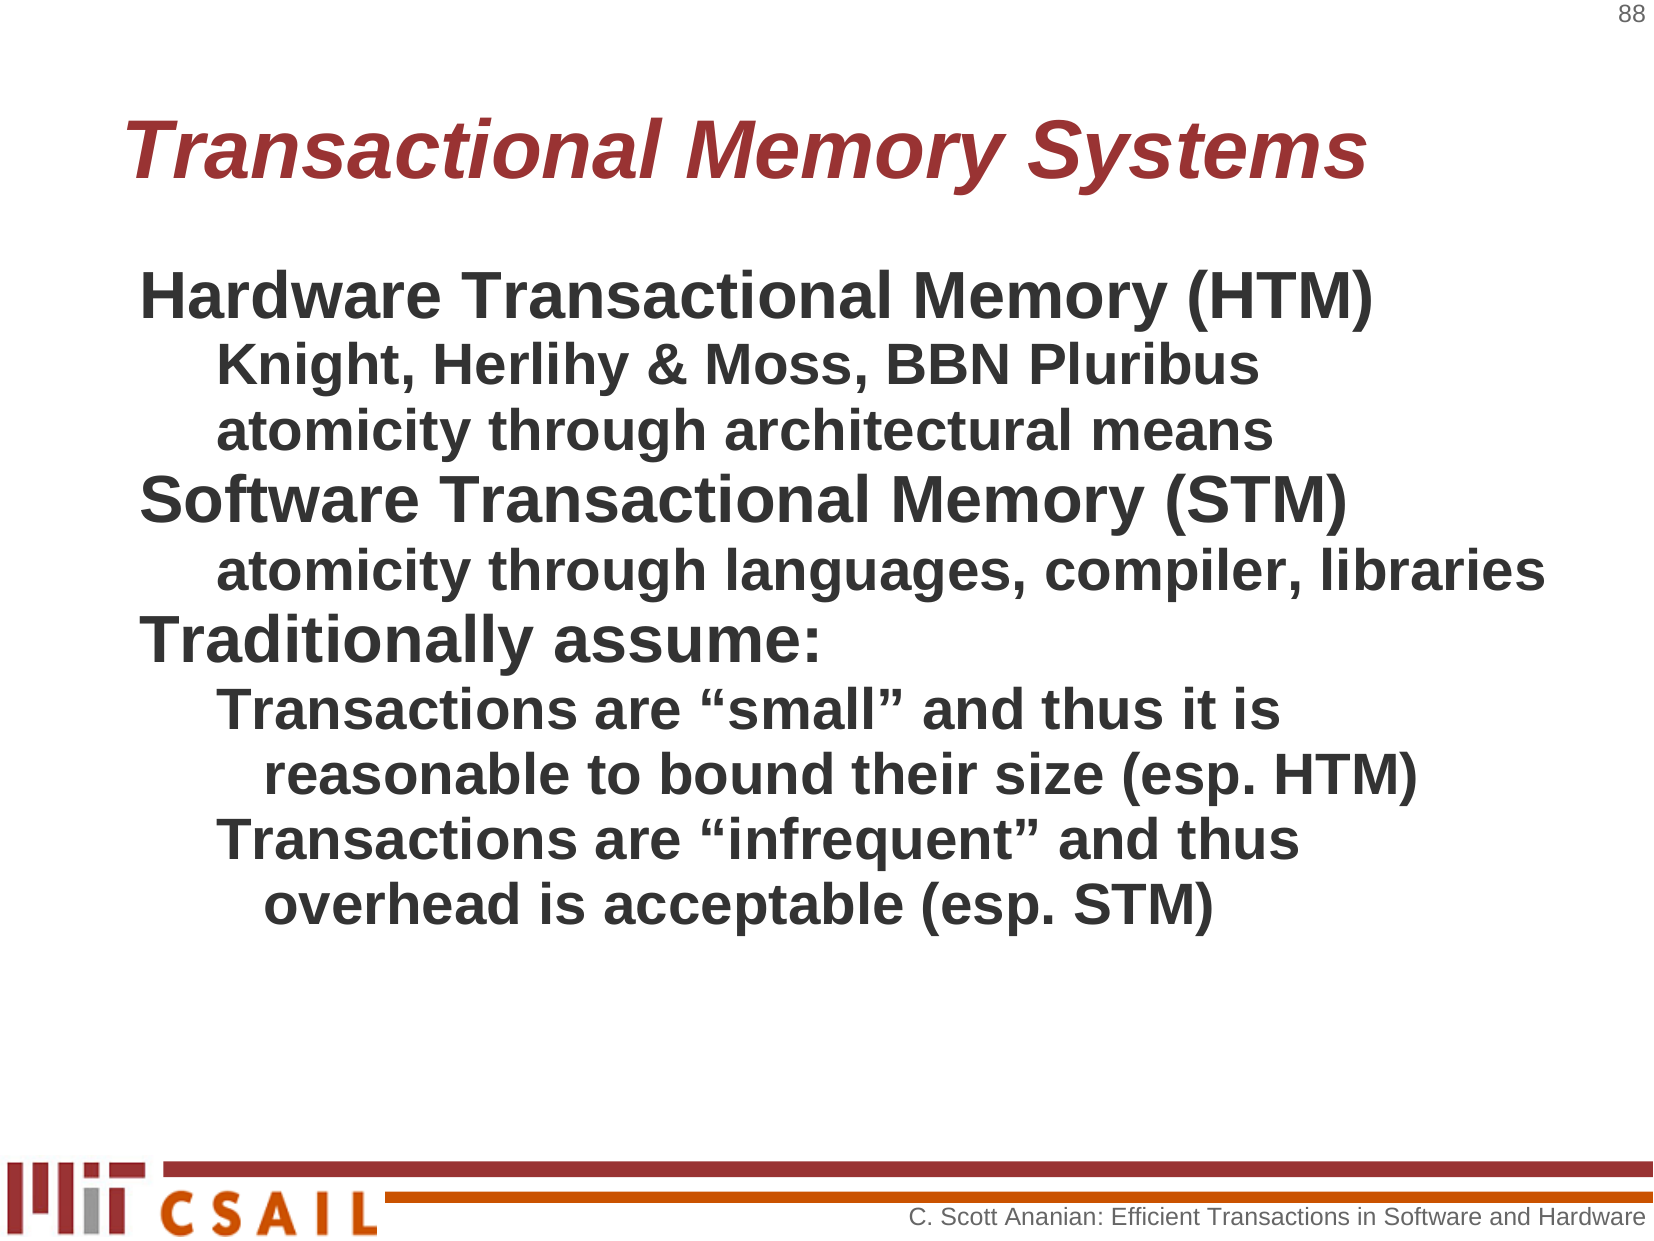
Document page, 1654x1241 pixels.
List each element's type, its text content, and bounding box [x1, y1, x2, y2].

picture [0, 1155, 377, 1237]
title Transactional Memory Systems [121, 46, 1534, 254]
list Hardware Transactional Memory (HTM) Knight, Herlihy & Moss, BBN Pluribus atomicity through architectural means Software Transactional Memory (STM) atomicity through languages, compiler, libraries Traditionally assume: Transactions are “small” and thus it is reasonable to bound their size (esp. HTM) Transactions are “infrequent” and thus overhead is acceptable (esp. STM) [121, 257, 1561, 1003]
